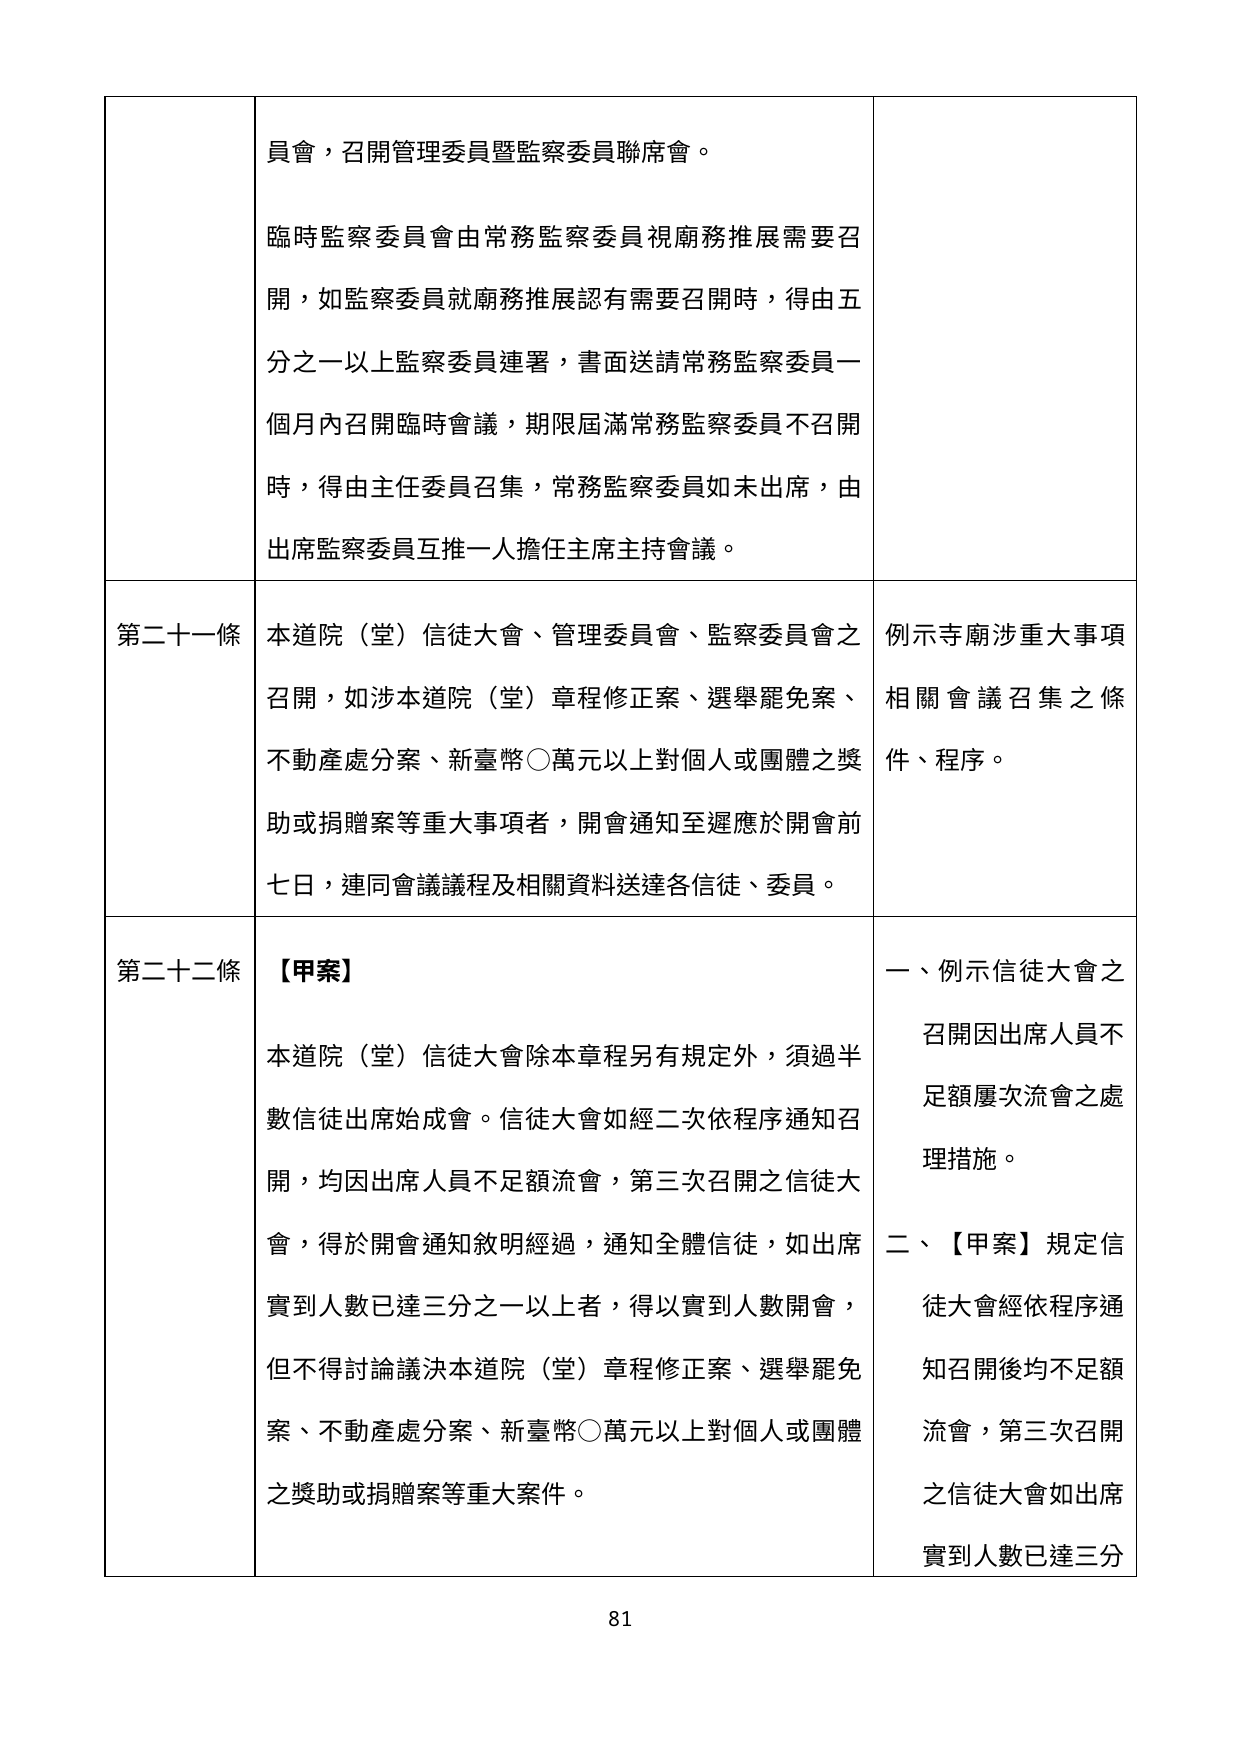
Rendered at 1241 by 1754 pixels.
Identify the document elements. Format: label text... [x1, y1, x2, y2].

table_cell 本道院（堂）信徒大會、管理委員會、監察委員會之召開，如涉本道院（堂）章程修正案、選舉罷免案、不動產處分案、新臺幣○萬元以上對個人或團體之獎助或捐贈案等重大事項者，開會通知至遲應於開會前七日，連同會議議程及相關資料送達各信徒、委員。 [256, 581, 873, 916]
table_cell [106, 97, 254, 580]
table_cell 例示寺廟涉重大事項相關會議召集之條件、程序。 [874, 581, 1136, 916]
table_cell [874, 97, 1136, 580]
table_cell 員會，召開管理委員暨監察委員聯席會。 臨時監察委員會由常務監察委員視廟務推展需要召開，如監察委員就廟務推展認有需要召開時，得由五分之一以上監察委員連署，書面送請常務監察委員一個月內召開臨時會議，期限屆滿常務監察委員不召開時，得由主任委員召集，常務監察委員如未出席，由出席監察委員互推一人擔任主席主持會議。 [256, 97, 873, 580]
table_cell 一、例示信徒大會之召開因出席人員不足額屢次流會之處理措施。 二、【甲案】規定信徒大會經依程序通知召開後均不足額流會，第三次召開之信徒大會如出席實到人數已達三分 [874, 917, 1136, 1576]
table_cell 【甲案】 本道院（堂）信徒大會除本章程另有規定外，須過半數信徒出席始成會。信徒大會如經二次依程序通知召開，均因出席人員不足額流會，第三次召開之信徒大會，得於開會通知敘明經過，通知全體信徒，如出席實到人數已達三分之一以上者，得以實到人數開會，但不得討論議決本道院（堂）章程修正案、選舉罷免案、不動產處分案、新臺幣○萬元以上對個人或團體之獎助或捐贈案等重大案件。 [256, 917, 873, 1576]
table_cell 第二十二條 [106, 917, 254, 1576]
table_cell 第二十一條 [106, 581, 254, 916]
